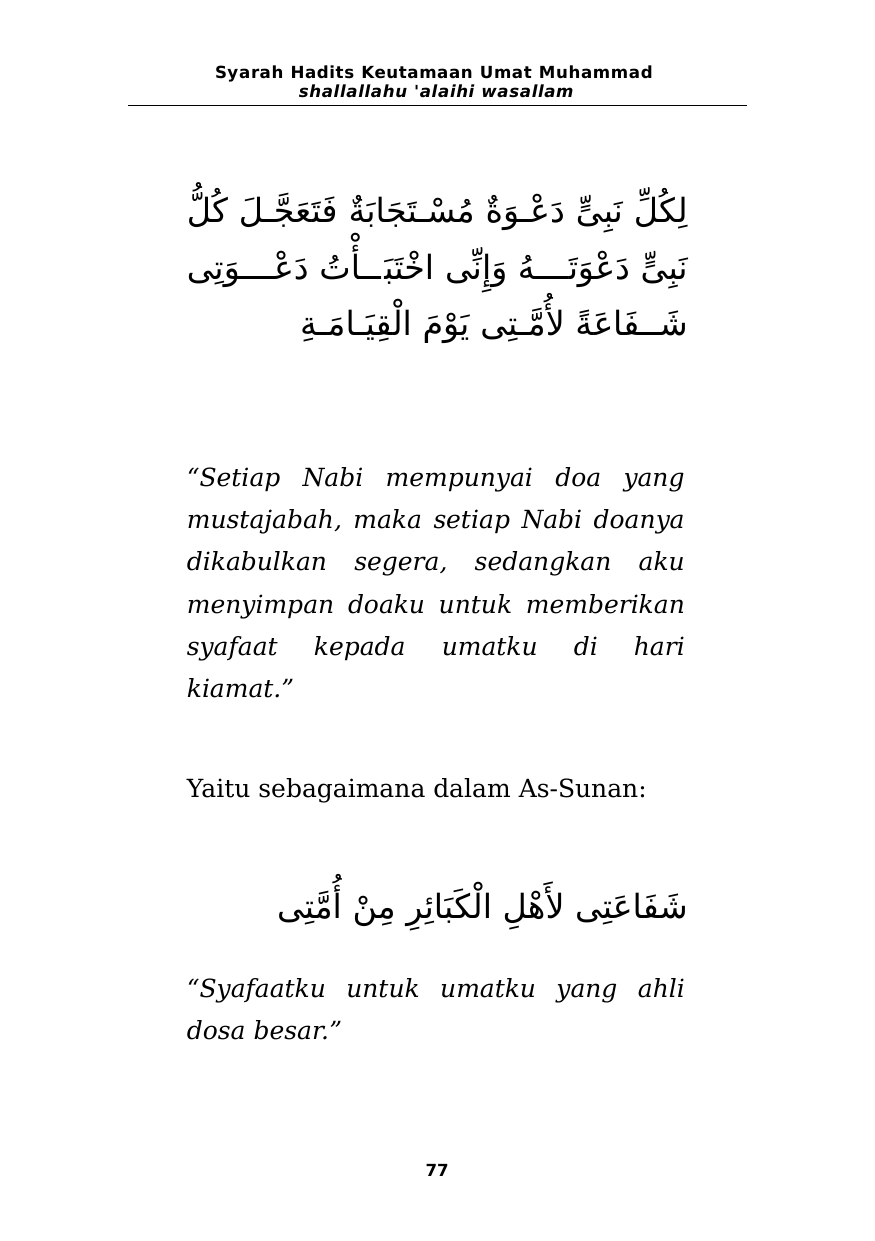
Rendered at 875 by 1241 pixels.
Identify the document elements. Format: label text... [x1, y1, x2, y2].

text Yaitu sebagaimana dalam As-Sunan: [127, 774, 747, 803]
text شَفَاعَتِى لأَهْلِ الْكَبَائِرِ مِنْ أُمَّتِى [187, 831, 687, 926]
text لِكُلِّ نَبِىٍّ دَعْـوَةٌ مُسْـتَجَابَةٌ فَتَعَجَّـلَ كُلُّ نَبِىٍّ دَعْوَتَـهُ وَإِنِّى اخْتَبَأْتُ دَعْـوَتِى شَــفَاعَةً لأُمَّـتِى يَوْمَ الْقِيَـامَـةِ [187, 192, 687, 343]
text “Syafaatku untuk umatku yang ahli dosa besar.” [187, 974, 687, 1045]
text “Setiap Nabi mempunyai doa yang mustajabah, maka setiap Nabi doanya dikabulkan segera, sedangkan aku menyimpan doaku untuk memberikan syafaat kepada umatku di hari kiamat.” [187, 463, 687, 703]
